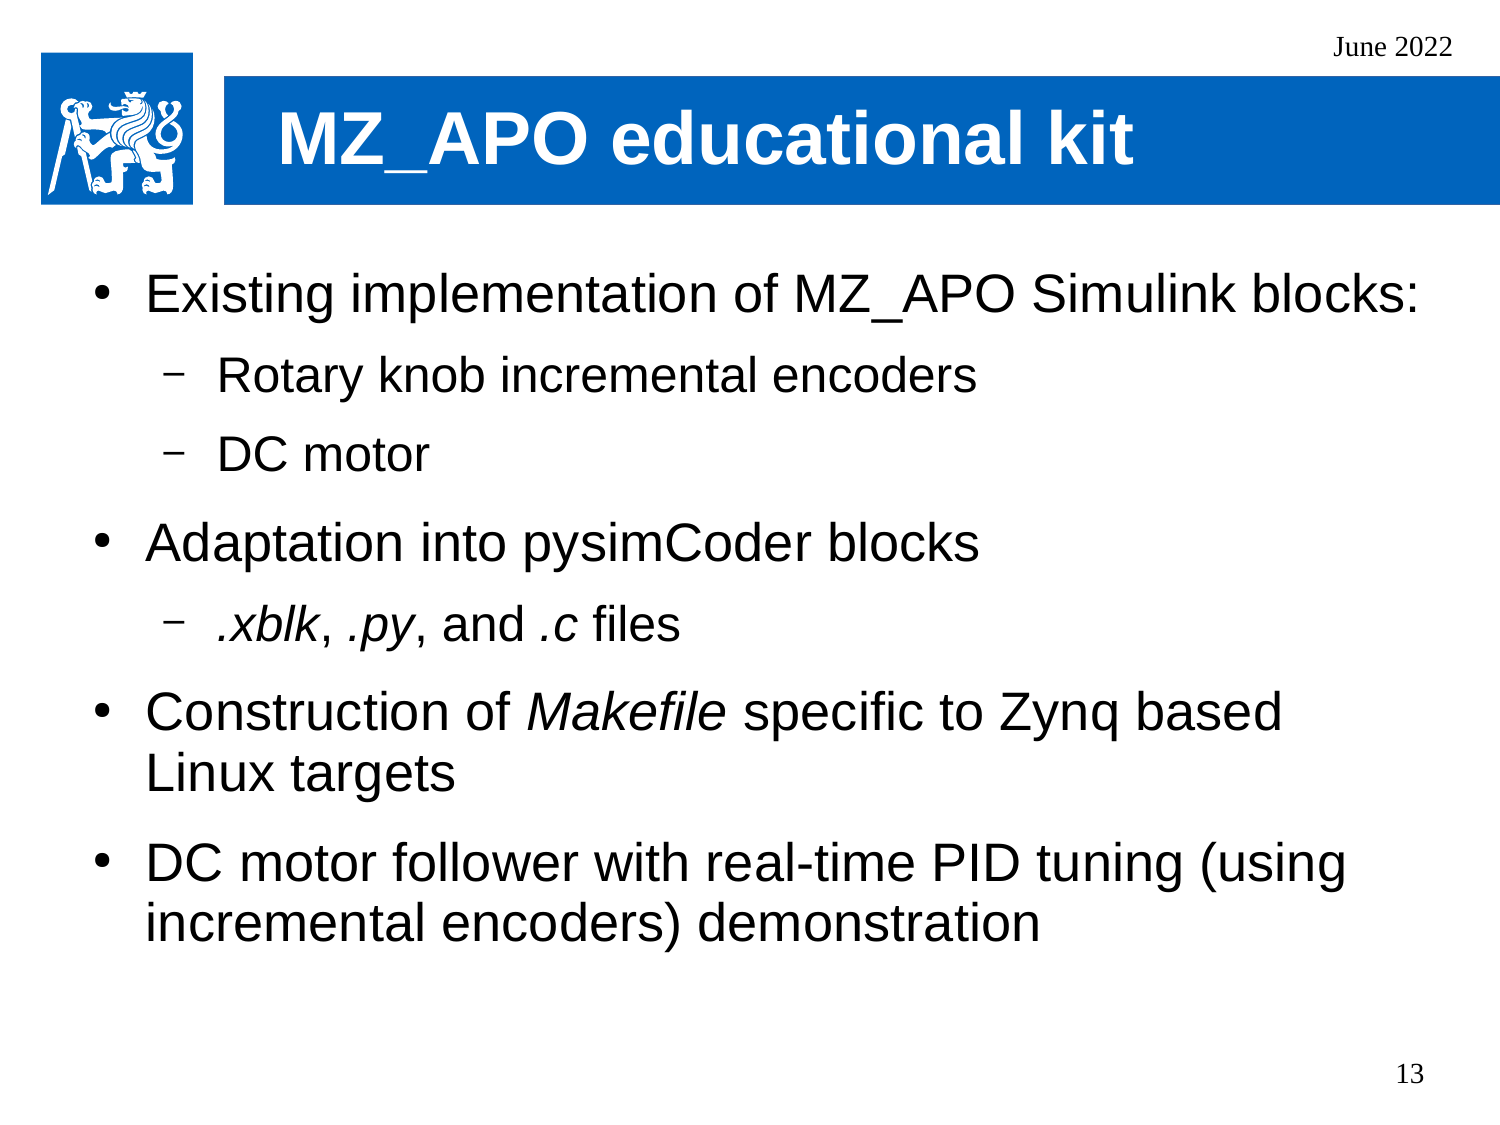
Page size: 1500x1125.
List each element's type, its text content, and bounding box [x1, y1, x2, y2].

title MZ_APO educational kit [277, 44, 1500, 181]
list Existing implementation of MZ_APO Simulink blocks: Rotary knob incremental encoders DC motor Adaptation into pysimCoder blocks .xblk, .py, and .c files Construction of Makefile specific to Zynq based Linux targets DC motor follower with real-time PID tuning (using incremental encoders) demonstration [75, 263, 1425, 1013]
